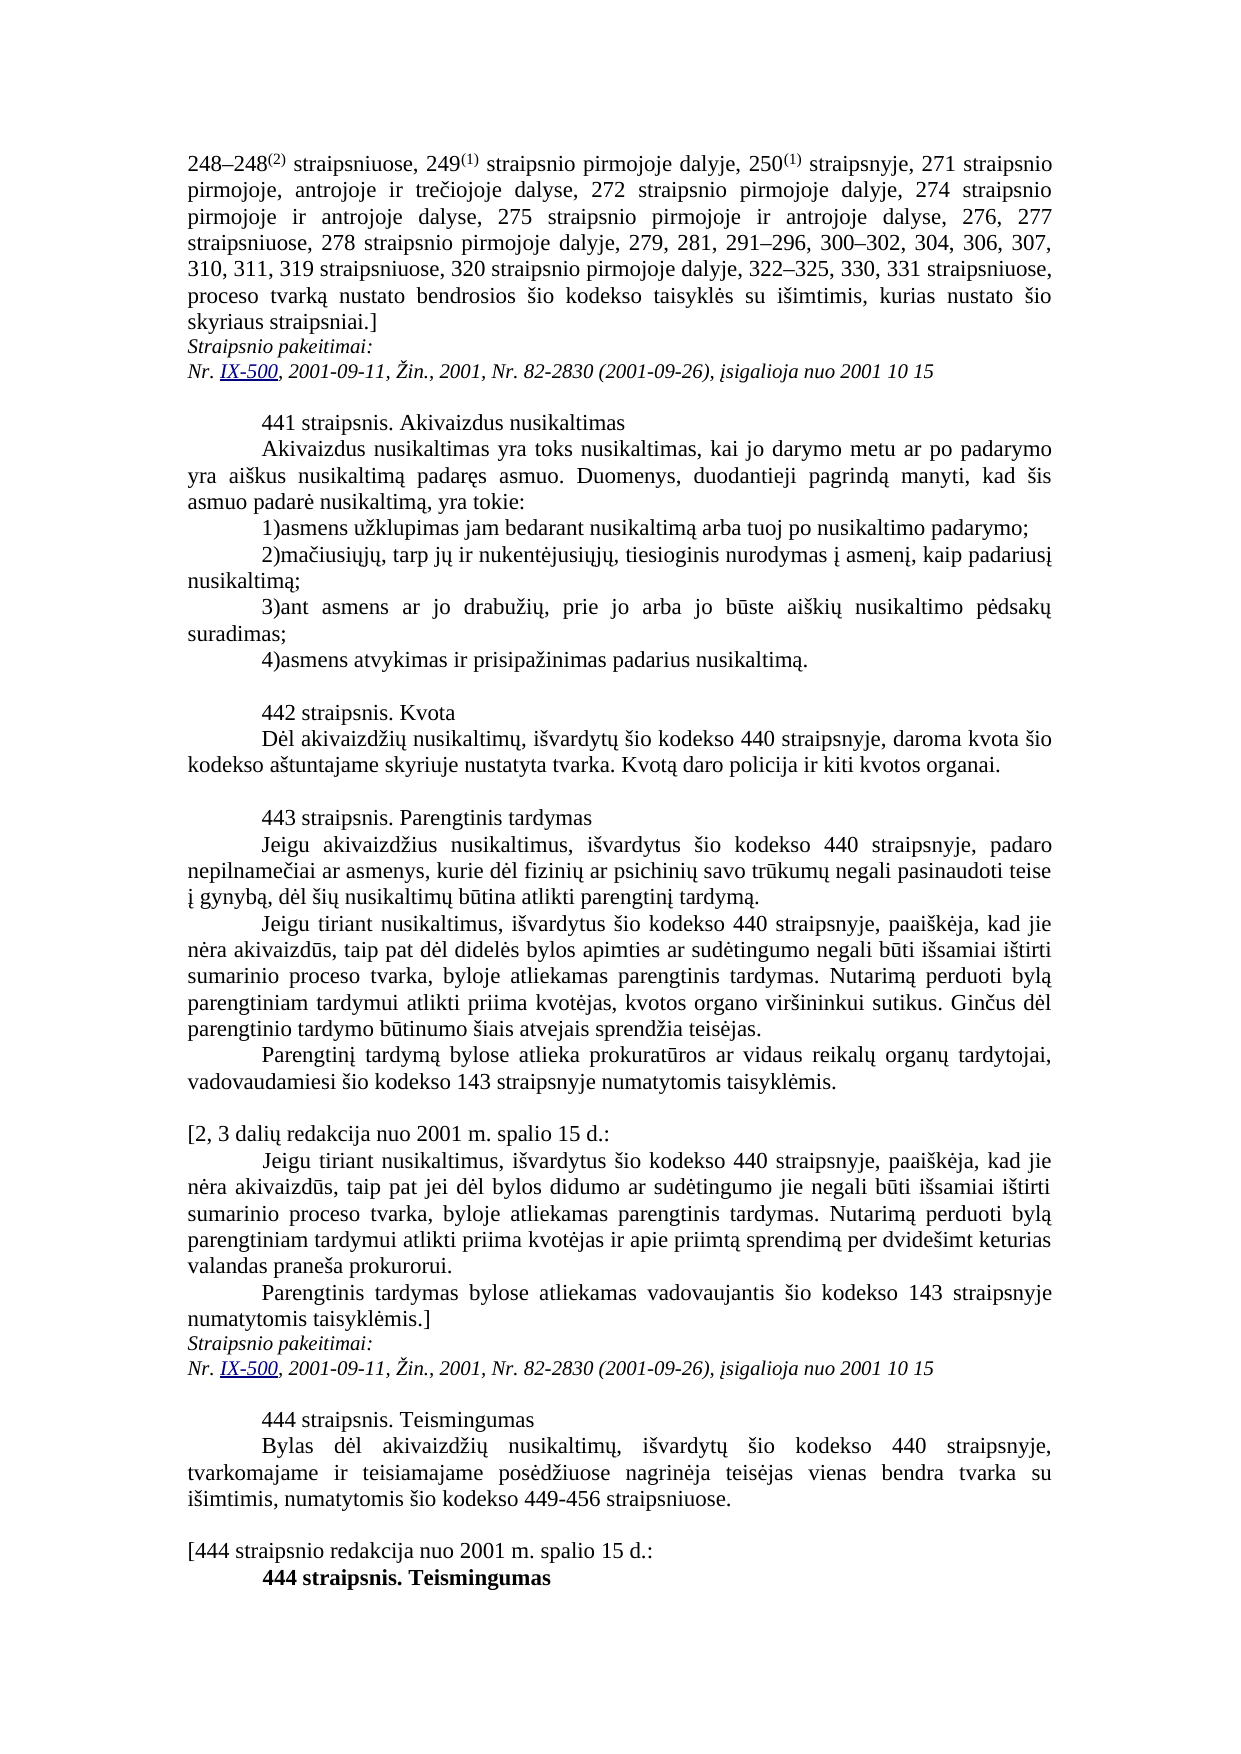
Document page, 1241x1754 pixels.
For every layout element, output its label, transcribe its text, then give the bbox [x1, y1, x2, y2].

text Akivaizdus nusikaltimas yra toks nusikaltimas, kai jo darymo metu ar po padarymo yra aiškus nusikaltimą padaręs asmuo. Duomenys, duodantieji pagrindą manyti, kad šis asmuo padarė nusikaltimą, yra tokie: [187, 435, 1053, 514]
text Nr. IX-500, 2001-09-11, Žin., 2001, Nr. 82-2830 (2001-09-26), įsigalioja nuo 2001 10 15 [187, 358, 1053, 383]
text [444 straipsnio redakcija nuo 2001 m. spalio 15 d.: [187, 1538, 1053, 1564]
text 4)asmens atvykimas ir prisipažinimas padarius nusikaltimą. [187, 646, 1053, 672]
text 444 straipsnis. Teismingumas [187, 1564, 1053, 1590]
text Dėl akivaizdžių nusikaltimų, išvardytų šio kodekso 440 straipsnyje, daroma kvota šio kodekso aštuntajame skyriuje nustatyta tvarka. Kvotą daro policija ir kiti kvotos organai. [187, 725, 1053, 778]
text 441 straipsnis. Akivaizdus nusikaltimas [187, 409, 1053, 435]
text Straipsnio pakeitimai: [187, 334, 1053, 358]
text 443 straipsnis. Parengtinis tardymas [187, 804, 1053, 831]
text Bylas dėl akivaizdžių nusikaltimų, išvardytų šio kodekso 440 straipsnyje, tvarkomajame ir teisiamajame posėdžiuose nagrinėja teisėjas vienas bendra tvarka su išimtimis, numatytomis šio kodekso 449-456 straipsniuose. [187, 1432, 1053, 1511]
text 3)ant asmens ar jo drabužių, prie jo arba jo būste aiškių nusikaltimo pėdsakų suradimas; [187, 593, 1053, 646]
text Straipsnio pakeitimai: [187, 1331, 1053, 1355]
text 2)mačiusiųjų, tarp jų ir nukentėjusiųjų, tiesioginis nurodymas į asmenį, kaip padariusį nusikaltimą; [187, 541, 1053, 593]
text Jeigu tiriant nusikaltimus, išvardytus šio kodekso 440 straipsnyje, paaiškėja, kad jie nėra akivaizdūs, taip pat dėl didelės bylos apimties ar sudėtingumo negali būti išsamiai ištirti sumarinio proceso tvarka, byloje atliekamas parengtinis tardymas. Nutarimą perduoti bylą parengtiniam tardymui atlikti priima kvotėjas, kvotos organo viršininkui sutikus. Ginčus dėl parengtinio tardymo būtinumo šiais atvejais sprendžia teisėjas. [187, 910, 1053, 1041]
text 1)asmens užklupimas jam bedarant nusikaltimą arba tuoj po nusikaltimo padarymo; [187, 514, 1053, 541]
text [2, 3 dalių redakcija nuo 2001 m. spalio 15 d.: [187, 1121, 1053, 1147]
text 444 straipsnis. Teismingumas [187, 1406, 1053, 1432]
text Jeigu tiriant nusikaltimus, išvardytus šio kodekso 440 straipsnyje, paaiškėja, kad jie nėra akivaizdūs, taip pat jei dėl bylos didumo ar sudėtingumo jie negali būti išsamiai ištirti sumarinio proceso tvarka, byloje atliekamas parengtinis tardymas. Nutarimą perduoti bylą parengtiniam tardymui atlikti priima kvotėjas ir apie priimtą sprendimą per dvidešimt keturias valandas praneša prokurorui. [187, 1147, 1053, 1279]
text 248–248(2) straipsniuose, 249(1) straipsnio pirmojoje dalyje, 250(1) straipsnyje, 271 straipsnio pirmojoje, antrojoje ir trečiojoje dalyse, 272 straipsnio pirmojoje dalyje, 274 straipsnio pirmojoje ir antrojoje dalyse, 275 straipsnio pirmojoje ir antrojoje dalyse, 276, 277 straipsniuose, 278 straipsnio pirmojoje dalyje, 279, 281, 291–296, 300–302, 304, 306, 307, 310, 311, 319 straipsniuose, 320 straipsnio pirmojoje dalyje, 322–325, 330, 331 straipsniuose, proceso tvarką nustato bendrosios šio kodekso taisyklės su išimtimis, kurias nustato šio skyriaus straipsniai.] [187, 150, 1053, 334]
text Parengtinis tardymas bylose atliekamas vadovaujantis šio kodekso 143 straipsnyje numatytomis taisyklėmis.] [187, 1279, 1053, 1331]
text Parengtinį tardymą bylose atlieka prokuratūros ar vidaus reikalų organų tardytojai, vadovaudamiesi šio kodekso 143 straipsnyje numatytomis taisyklėmis. [187, 1041, 1053, 1094]
text Jeigu akivaizdžius nusikaltimus, išvardytus šio kodekso 440 straipsnyje, padaro nepilnamečiai ar asmenys, kurie dėl fizinių ar psichinių savo trūkumų negali pasinaudoti teise į gynybą, dėl šių nusikaltimų būtina atlikti parengtinį tardymą. [187, 831, 1053, 910]
text Nr. IX-500, 2001-09-11, Žin., 2001, Nr. 82-2830 (2001-09-26), įsigalioja nuo 2001 10 15 [187, 1355, 1053, 1379]
text 442 straipsnis. Kvota [187, 699, 1053, 725]
